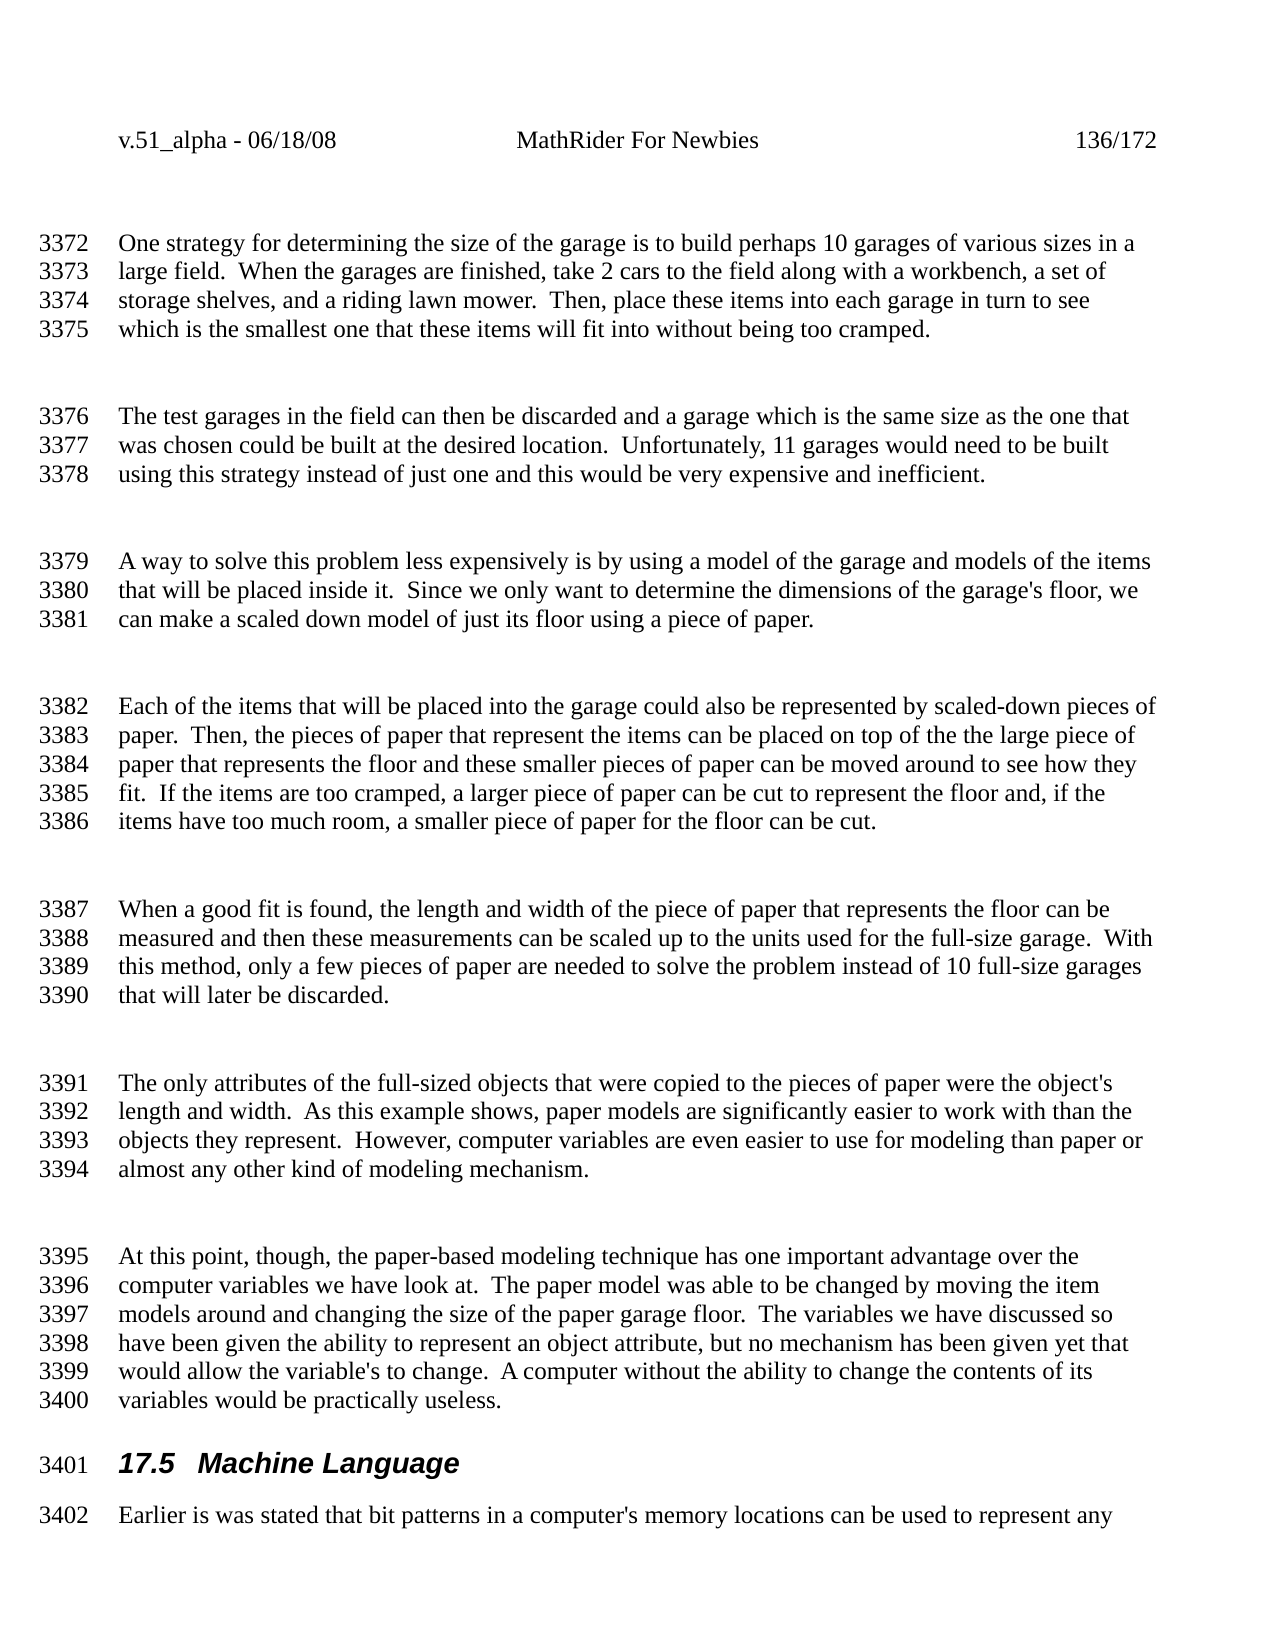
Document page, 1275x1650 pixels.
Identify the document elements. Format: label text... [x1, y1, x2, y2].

subtitle Machine Language [118, 1446, 1157, 1480]
text One strategy for determining the size of the garage is to build perhaps 10 garages of various sizes in a large field. When the garages are finished, take 2 cars to the field along with a workbench, a set of storage shelves, and a riding lawn mower. Then, place these items into each garage in turn to see which is the smallest one that these items will fit into without being too cramped. [118, 228, 1157, 343]
text When a good fit is found, the length and width of the piece of paper that represents the floor can be measured and then these measurements can be scaled up to the units used for the full-size garage. With this method, only a few pieces of paper are needed to solve the problem instead of 10 full-size garages that will later be discarded. [118, 894, 1157, 1009]
text At this point, though, the paper-based modeling technique has one important advantage over the computer variables we have look at. The paper model was able to be changed by moving the item models around and changing the size of the paper garage floor. The variables we have discussed so have been given the ability to represent an object attribute, but no mechanism has been given yet that would allow the variable's to change. A computer without the ability to change the contents of its variables would be practically useless. [118, 1241, 1157, 1414]
text A way to solve this problem less expensively is by using a model of the garage and models of the items that will be placed inside it. Since we only want to determine the dimensions of the garage's floor, we can make a scaled down model of just its floor using a piece of paper. [118, 546, 1157, 633]
text The only attributes of the full-sized objects that were copied to the pieces of paper were the object's length and width. As this example shows, paper models are significantly easier to work with than the objects they represent. However, computer variables are even easier to use for modeling than paper or almost any other kind of modeling mechanism. [118, 1068, 1157, 1183]
text Each of the items that will be placed into the garage could also be represented by scaled-down pieces of paper. Then, the pieces of paper that represent the items can be placed on top of the the large piece of paper that represents the floor and these smaller pieces of paper can be moved around to see how they fit. If the items are too cramped, a larger piece of paper can be cut to represent the floor and, if the items have too much room, a smaller piece of paper for the floor can be cut. [118, 691, 1157, 835]
text The test garages in the field can then be discarded and a garage which is the same size as the one that was chosen could be built at the desired location. Unfortunately, 11 garages would need to be built using this strategy instead of just one and this would be very expensive and inefficient. [118, 401, 1157, 488]
text Earlier is was stated that bit patterns in a computer's memory locations can be used to represent any [118, 1500, 1157, 1529]
